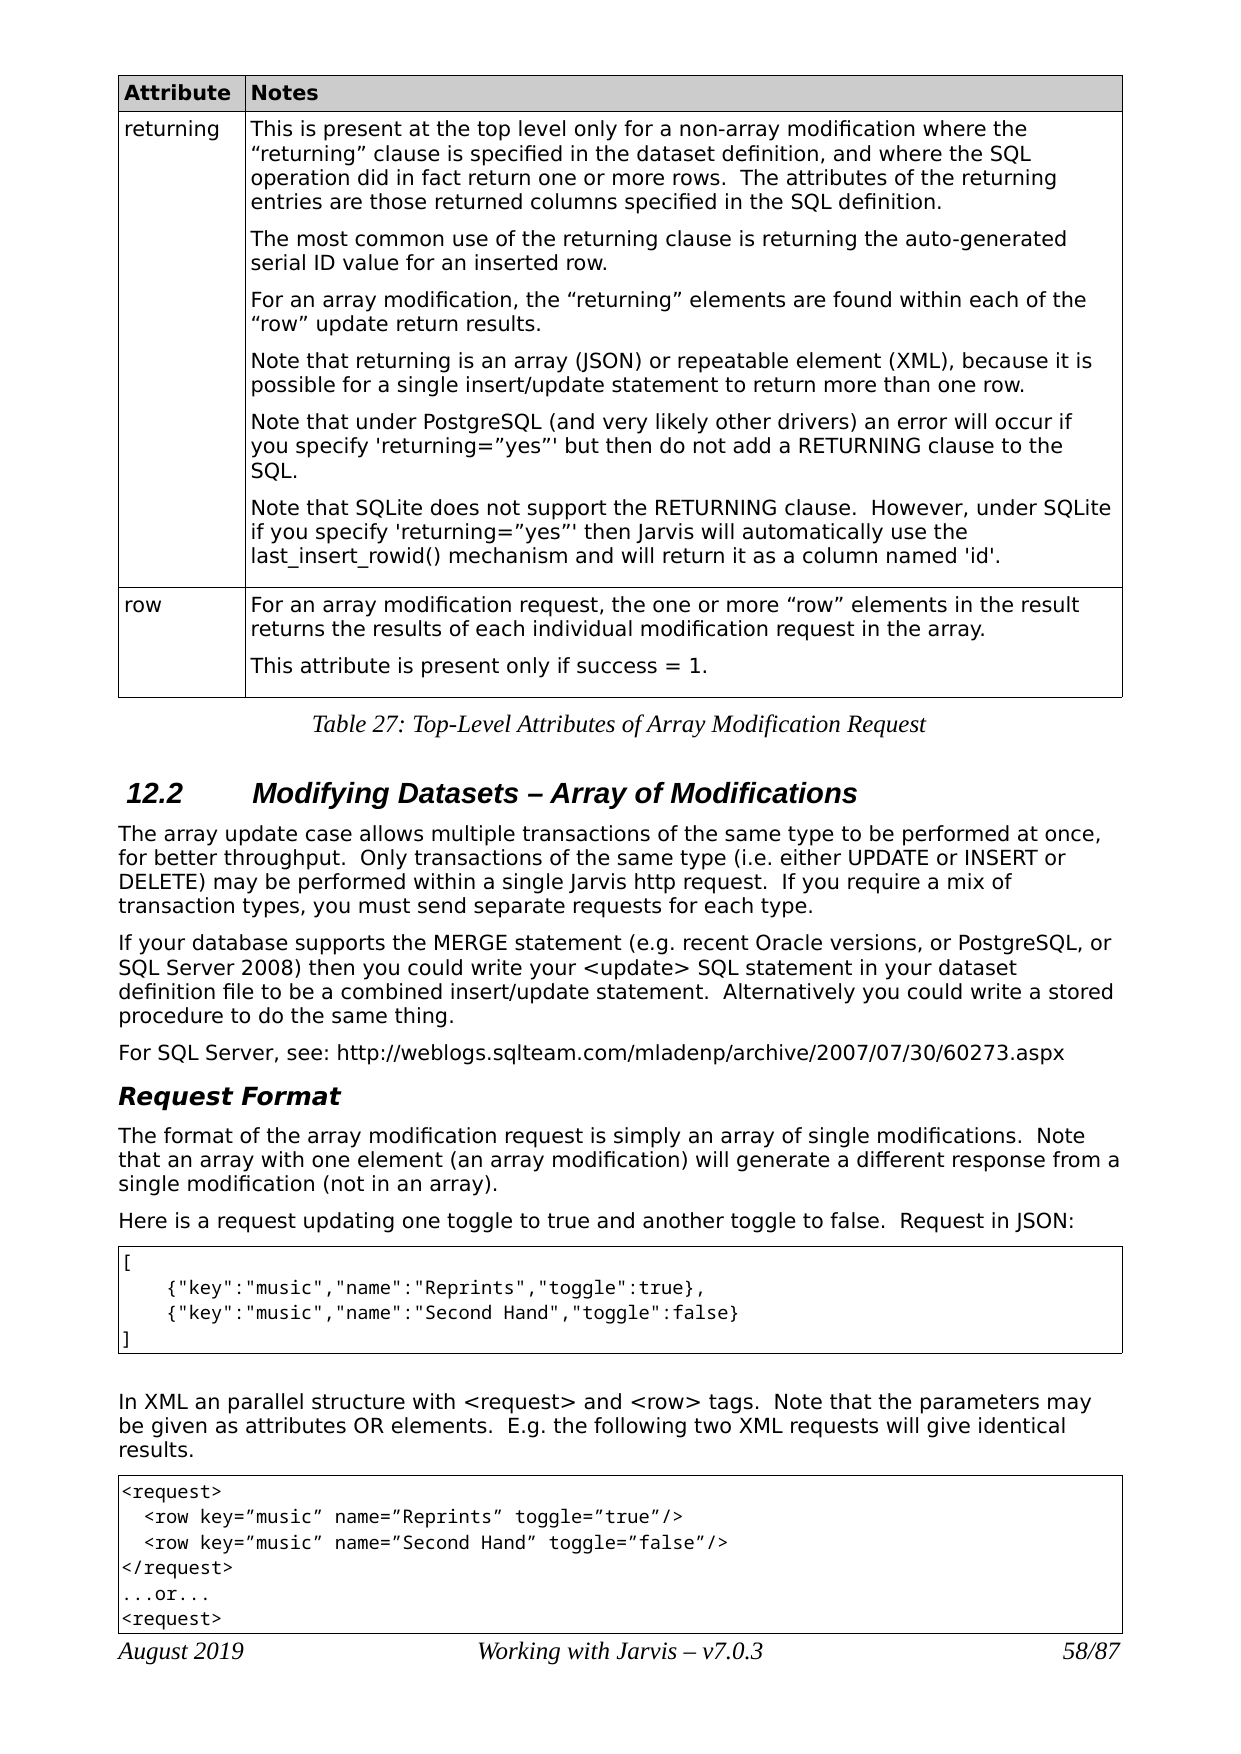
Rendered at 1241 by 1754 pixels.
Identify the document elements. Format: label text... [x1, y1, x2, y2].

text The format of the array modification request is simply an array of single modifications. Note that an array with one element (an array modification) will generate a different response from a single modification (not in an array). [118, 1124, 1122, 1197]
subtitle Modifying Datasets – Array of Modifications [118, 776, 1122, 809]
text {"key":"music","name":"Second Hand","toggle":false} [119, 1297, 1122, 1322]
table_cell This is present at the top level only for a non-array modification where the “returning” clause is specified in the dataset definition, and where the SQL operation did in fact return one or more rows. The attributes of the returning entries are those returned columns specified in the SQL definition. The most common use of the returning clause is returning the auto-generated serial ID value for an inserted row. For an array modification, the “returning” elements are found within each of the “row” update return results. Note that returning is an array (JSON) or repeatable element (XML), because it is possible for a single insert/update statement to return more than one row. Note that under PostgreSQL (and very likely other drivers) an error will occur if you specify 'returning=”yes”' but then do not add a RETURNING clause to the SQL. Note that SQLite does not support the RETURNING clause. However, under SQLite if you specify 'returning=”yes”' then Jarvis will automatically use the last_insert_rowid() mechanism and will return it as a column named 'id'. [246, 112, 1122, 587]
text The array update case allows multiple transactions of the same type to be performed at once, for better throughput. Only transactions of the same type (i.e. either UPDATE or INSERT or DELETE) may be performed within a single Jarvis http request. If you require a mix of transaction types, you must send separate requests for each type. [118, 822, 1122, 919]
text <request> [119, 1603, 1122, 1633]
text For SQL Server, see: http://weblogs.sqlteam.com/mladenp/archive/2007/07/30/60273.aspx [118, 1041, 1122, 1065]
text ...or... [119, 1577, 1122, 1603]
text [ [119, 1247, 1122, 1271]
text <request> [119, 1476, 1122, 1501]
subtitle Request Format [118, 1082, 1122, 1111]
table_header Notes [246, 76, 1122, 111]
table_header Attribute [119, 76, 245, 111]
text If your database supports the MERGE statement (e.g. recent Oracle versions, or PostgreSQL, or SQL Server 2008) then you could write your <update> SQL statement in your dataset definition file to be a combined insert/update statement. Alternatively you could write a stored procedure to do the same thing. [118, 931, 1122, 1028]
text <row key=”music” name=”Second Hand” toggle=”false”/> [119, 1526, 1122, 1552]
text ] [119, 1322, 1122, 1353]
text <row key=”music” name=”Reprints” toggle=”true”/> [119, 1501, 1122, 1526]
text </request> [119, 1552, 1122, 1577]
text Here is a request updating one toggle to true and another toggle to false. Request in JSON: [118, 1209, 1122, 1233]
text {"key":"music","name":"Reprints","toggle":true}, [119, 1271, 1122, 1297]
text In XML an parallel structure with <request> and <row> tags. Note that the parameters may be given as attributes OR elements. E.g. the following two XML requests will give identical results. [118, 1390, 1122, 1463]
table_cell For an array modification request, the one or more “row” elements in the result returns the results of each individual modification request in the array. This attribute is present only if success = 1. [246, 588, 1122, 696]
table_cell row [119, 588, 245, 696]
text Table 27: Top-Level Attributes of Array Modification Request [118, 709, 1122, 738]
table_cell returning [119, 112, 245, 587]
